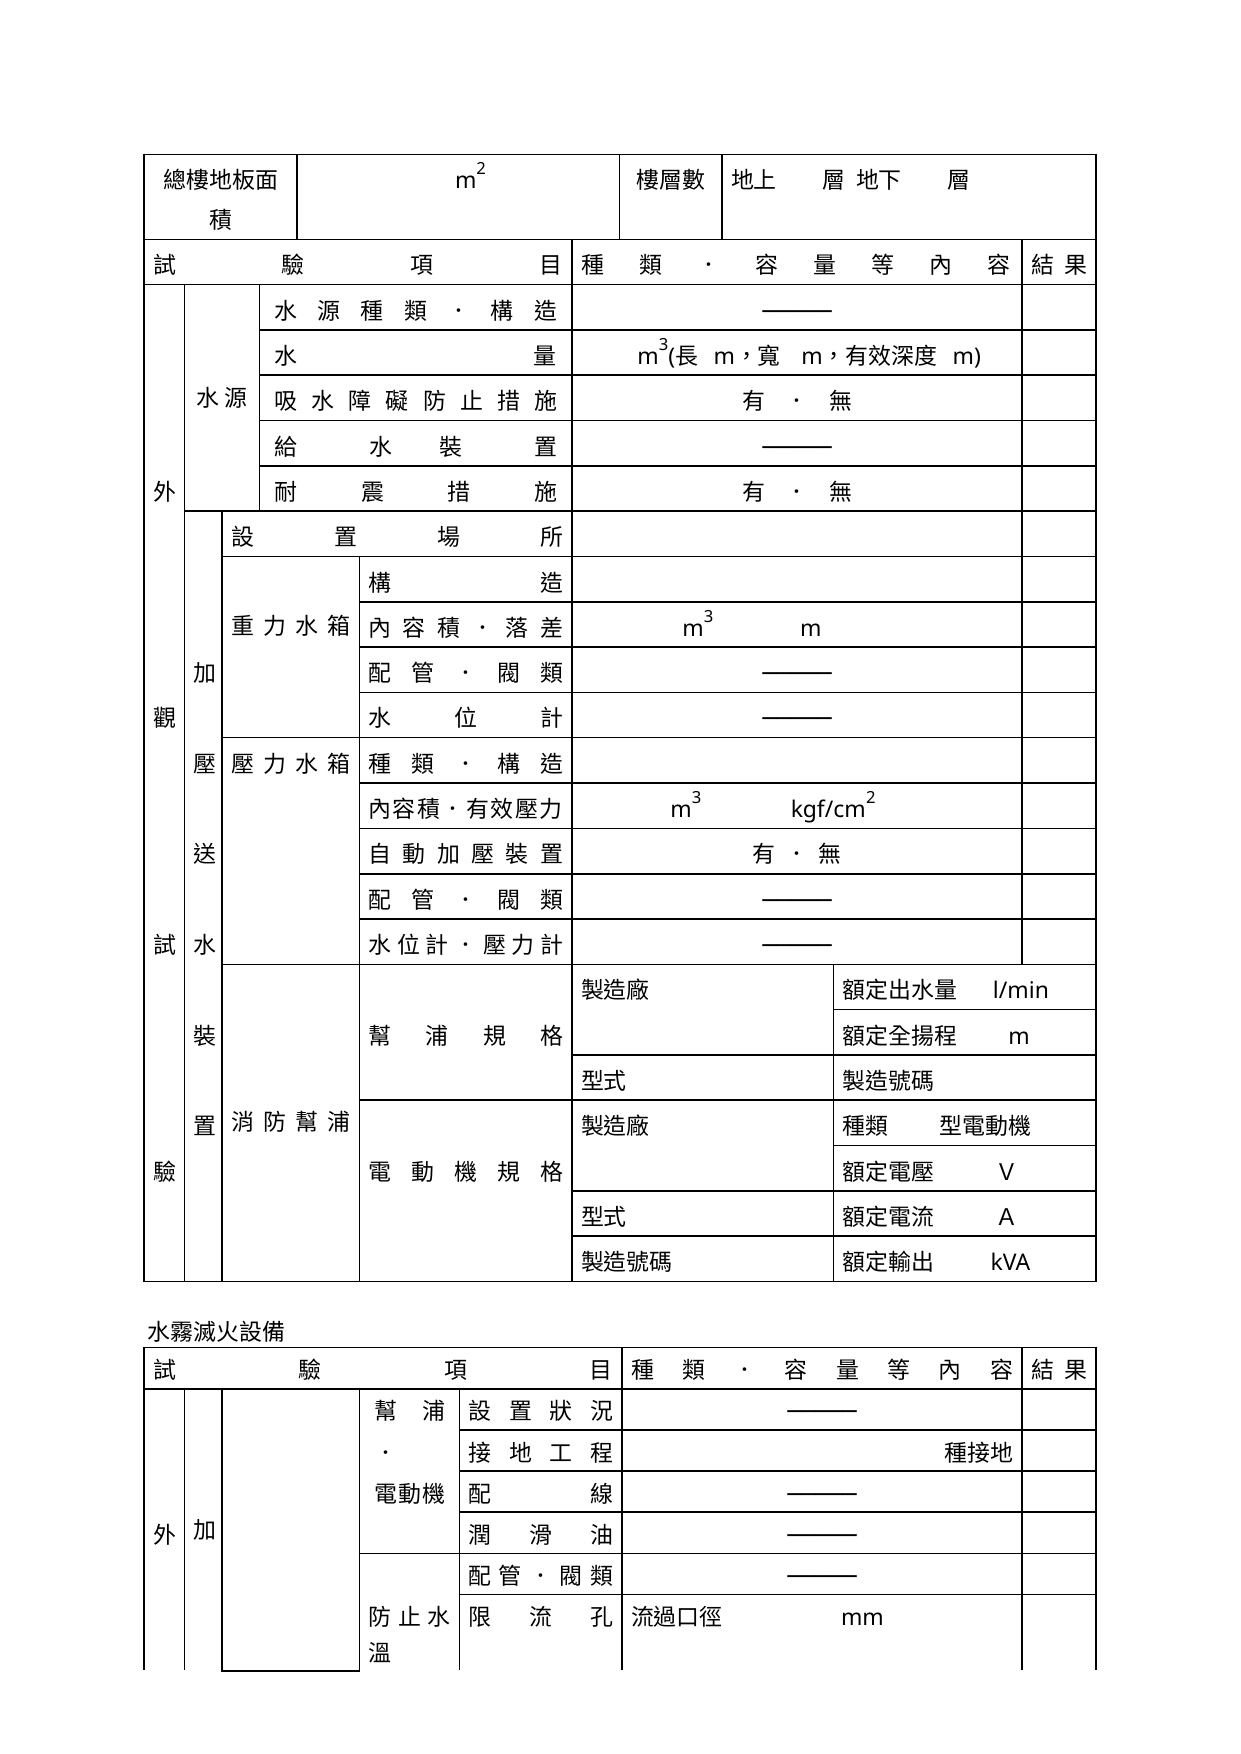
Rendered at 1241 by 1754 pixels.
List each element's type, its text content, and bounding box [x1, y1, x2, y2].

table_cell [185, 556, 221, 601]
table_cell [1023, 648, 1095, 692]
table_cell 種類 型電動機 [834, 1101, 1095, 1145]
table_cell [1023, 693, 1095, 737]
table_cell 種類．構造 [360, 738, 571, 782]
table_cell ───── [623, 1472, 1021, 1511]
table_cell ───── [623, 1513, 1021, 1552]
table_cell [185, 512, 221, 556]
table_cell 幫浦規格 [360, 1009, 571, 1054]
table_cell [145, 1553, 184, 1593]
table_cell 加 [185, 646, 221, 692]
table_cell [145, 1594, 184, 1670]
table_cell [360, 1101, 571, 1145]
table_cell 種接地 [623, 1431, 1021, 1470]
table_header 結果 [1023, 1348, 1095, 1388]
table_cell 製造廠 [573, 965, 833, 1009]
table_cell [185, 1553, 221, 1593]
table_cell 有 ． 無 [573, 467, 1021, 510]
table_cell ───── [573, 285, 1021, 329]
table_cell 設置狀況 [460, 1390, 621, 1429]
text 水霧滅火設備 [148, 1313, 1092, 1347]
table_cell 配管．閥類 [360, 875, 571, 918]
table_cell 潤滑油 [460, 1513, 621, 1552]
table_cell 配管．閥類 [460, 1554, 621, 1593]
table_cell 額定電壓 Ｖ [834, 1146, 1095, 1190]
table_cell [145, 285, 184, 329]
table_cell [145, 1099, 184, 1145]
table_cell 製造號碼 [834, 1056, 1095, 1099]
table_cell 自動加壓裝置 [360, 829, 571, 873]
table_cell [1023, 1390, 1095, 1429]
table_cell 接地工程 [460, 1431, 621, 1470]
table_cell [145, 1054, 184, 1099]
table_cell 觀 [145, 692, 184, 737]
table_cell 有 ． 無 [573, 376, 1021, 420]
table_cell 置 [185, 1099, 221, 1145]
table_cell [223, 1390, 359, 1670]
table_cell [360, 1554, 459, 1593]
table_cell [145, 329, 184, 374]
table_cell 流過口徑 mm [623, 1595, 1021, 1670]
table_cell [145, 556, 184, 601]
table_cell [1023, 467, 1095, 510]
table_cell 水位計．壓力計 [360, 920, 571, 963]
table_cell 額定全揚程 m [834, 1010, 1095, 1054]
table_cell m2 [298, 155, 619, 238]
table_cell 內容積．有效壓力 [360, 784, 571, 827]
table_cell 配管．閥類 [360, 648, 571, 692]
table_cell 水源種類．構造 [260, 285, 571, 329]
table_cell 樓層數 [620, 155, 721, 238]
table_cell 裝 [185, 1009, 221, 1054]
table_cell 防止水溫 [360, 1594, 459, 1670]
table_cell 水 [185, 918, 221, 963]
table_cell 吸水障礙防止措施 [260, 376, 571, 420]
table_cell 種 類 ． 容 量 等 內 容 [573, 240, 1021, 284]
table_cell 試 [145, 918, 184, 963]
table_cell ───── [623, 1554, 1021, 1593]
table_cell [145, 964, 184, 1009]
table_cell 驗 [145, 1145, 184, 1190]
table_cell 結果 [1023, 240, 1095, 284]
table_cell [1023, 784, 1095, 827]
table_cell ． [360, 1429, 459, 1470]
table_cell [145, 1390, 184, 1429]
table_cell ───── [573, 648, 1021, 692]
table_cell 型式 [573, 1192, 833, 1235]
table_cell 外 [145, 465, 184, 510]
table_cell 製造廠 [573, 1101, 833, 1145]
table_cell [360, 965, 571, 1009]
table_cell [145, 510, 184, 556]
table_cell [185, 601, 221, 646]
table_cell [185, 873, 221, 918]
table_cell [145, 1009, 184, 1054]
table_cell 壓力水箱 [223, 738, 359, 963]
table_cell [360, 1054, 571, 1099]
table_cell [185, 782, 221, 827]
table_cell 耐震措施 [260, 467, 571, 510]
table_cell 額定電流 Ａ [834, 1192, 1095, 1235]
table_cell [360, 1511, 459, 1552]
table_cell 額定輸出 kVA [834, 1237, 1095, 1281]
table_cell 消防幫浦 [223, 965, 359, 1281]
table_cell 製造號碼 [573, 1237, 833, 1281]
table_cell [1023, 285, 1095, 329]
table_cell [185, 692, 221, 737]
table_cell m3 m [573, 603, 1021, 646]
table_cell 總樓地板面積 [145, 155, 296, 238]
table_cell [573, 1145, 833, 1190]
table_cell [185, 1054, 221, 1099]
table_cell 內容積．落差 [360, 603, 571, 646]
table_cell 電動機規格 [360, 1145, 571, 1190]
table_cell ───── [573, 421, 1021, 465]
table_cell [145, 1429, 184, 1470]
table_cell [360, 1190, 571, 1235]
table_cell [145, 873, 184, 918]
table_cell [185, 1594, 221, 1670]
table_cell 試 驗 項 目 [145, 240, 571, 284]
table_cell [145, 374, 184, 420]
table_cell 限流孔 [460, 1595, 621, 1670]
table_cell 外 [145, 1511, 184, 1552]
table_cell m3 kgf/cm2 [573, 784, 1021, 827]
table_cell ───── [573, 875, 1021, 918]
table_cell 配線 [460, 1472, 621, 1511]
table_header 種類．容量等內容 [623, 1348, 1021, 1388]
table_cell [573, 512, 1021, 556]
table_cell ───── [573, 920, 1021, 963]
table_cell 電動機 [360, 1470, 459, 1511]
table_cell 送 [185, 828, 221, 873]
table_cell [1023, 512, 1095, 556]
table_cell ───── [623, 1390, 1021, 1429]
table_cell 設置場所 [223, 512, 571, 556]
table_cell [145, 1470, 184, 1511]
table_cell m3(長 m，寬 m，有效深度 m) [573, 331, 1021, 374]
table_cell [1023, 738, 1095, 782]
table_cell [145, 737, 184, 782]
table_cell 重力水箱 [223, 557, 359, 737]
table_cell 地上 層 地下 層 [723, 155, 1095, 238]
table_cell [1023, 1595, 1095, 1670]
table_cell [1023, 557, 1095, 601]
table_header 試 驗 項 目 [145, 1348, 621, 1388]
table_cell [1023, 1431, 1095, 1470]
table_cell [145, 601, 184, 646]
table_cell [185, 964, 221, 1009]
table_cell [360, 1235, 571, 1281]
table_cell [1023, 1513, 1095, 1552]
table_cell [145, 828, 184, 873]
table_cell [145, 1190, 184, 1235]
table_cell [1023, 829, 1095, 873]
table_cell ───── [573, 693, 1021, 737]
table_cell [1023, 1472, 1095, 1511]
table_cell [1023, 603, 1095, 646]
table_cell [185, 1145, 221, 1190]
table_cell 有 ． 無 [573, 829, 1021, 873]
table_cell [1023, 331, 1095, 374]
table_cell 水位計 [360, 693, 571, 737]
table_cell 水 量 [260, 331, 571, 374]
table_cell [1023, 875, 1095, 918]
table_cell [1023, 920, 1095, 963]
table_cell 構 造 [360, 557, 571, 601]
table_cell [145, 646, 184, 692]
table_cell [145, 782, 184, 827]
table_cell [185, 1190, 221, 1235]
table_cell [145, 420, 184, 465]
table_cell 水 源 [185, 285, 259, 510]
table_cell [573, 738, 1021, 782]
table_cell [185, 1235, 221, 1281]
table_cell [573, 557, 1021, 601]
table_cell 加 [185, 1390, 221, 1552]
table_cell [1023, 1554, 1095, 1593]
table_cell [145, 1235, 184, 1281]
table_cell 額定出水量 l/min [834, 965, 1095, 1009]
table_cell 給 水 裝 置 [260, 421, 571, 465]
table_cell 壓 [185, 737, 221, 782]
table_cell [1023, 376, 1095, 420]
table_cell [1023, 421, 1095, 465]
table_cell [573, 1009, 833, 1054]
table_cell 型式 [573, 1056, 833, 1099]
table_cell 幫浦 [360, 1390, 459, 1429]
